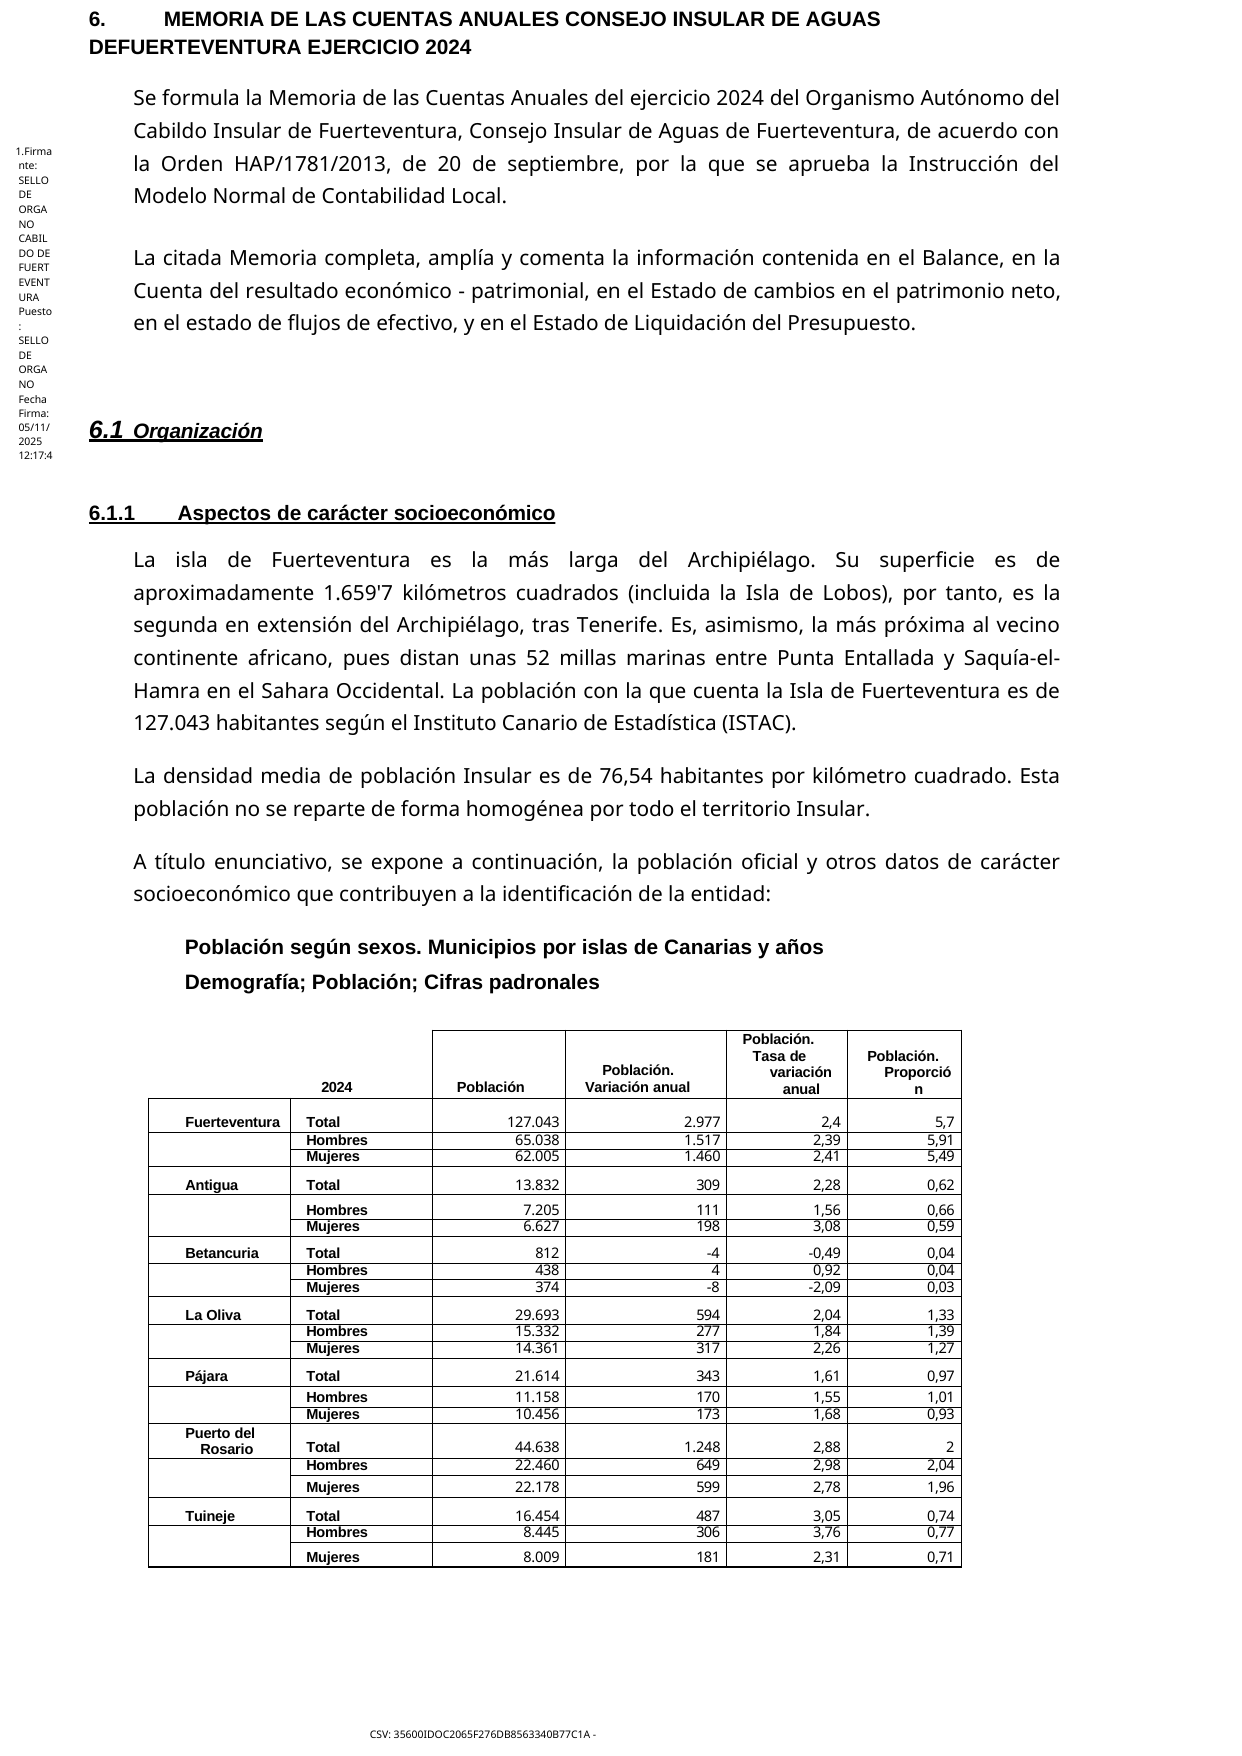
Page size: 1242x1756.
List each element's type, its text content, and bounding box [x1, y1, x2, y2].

table_cell 65.038 [433, 1133, 565, 1149]
table_cell 7.205 [433, 1195, 565, 1219]
table_cell 2,39 [727, 1133, 847, 1149]
table_cell 0,04 [848, 1237, 961, 1262]
table_cell La Oliva [149, 1297, 290, 1324]
table_cell Total [291, 1359, 432, 1386]
table_cell 0,03 [848, 1280, 961, 1296]
table_cell -4 [566, 1237, 726, 1262]
list Aspectos de carácter socioeconómico [89, 501, 1094, 525]
table_cell 198 [566, 1220, 726, 1236]
table_cell Hombres [291, 1387, 432, 1407]
subtitle Población según sexos. Municipios por islas de Canarias y años Demografía; Población; Cifras padronales [184, 935, 939, 994]
table_cell Mujeres [291, 1408, 432, 1423]
table_cell 343 [566, 1359, 726, 1386]
text La isla de Fuerteventura es la más larga del Archipiélago. Su superficie es de aproximadamente 1.659'7 kilómetros cuadrados (incluida la Isla de Lobos), por tanto, es la segunda en extensión del Archipiélago, tras Tenerife. Es, asimismo, la más próxima al vecino continente africano, pues distan unas 52 millas marinas entre Punta Entallada y Saquía-el-Hamra en el Sahara Occidental. La población con la que cuenta la Isla de Fuerteventura es de 127.043 habitantes según el Instituto Canario de Estadística (ISTAC). [133, 545, 1062, 737]
table_cell 3,76 [727, 1526, 847, 1542]
table_cell 8.445 [433, 1526, 565, 1542]
table_cell 3,08 [727, 1220, 847, 1236]
text La citada Memoria completa, amplía y comenta la información contenida en el Balance, en la Cuenta del resultado económico - patrimonial, en el Estado de cambios en el patrimonio neto, en el estado de flujos de efectivo, y en el Estado de Liquidación del Presupuesto. [133, 243, 1062, 337]
text La densidad media de población Insular es de 76,54 habitantes por kilómetro cuadrado. Esta población no se reparte de forma homogénea por todo el territorio Insular. [133, 761, 1061, 822]
table_cell Total [291, 1424, 432, 1458]
table_cell Mujeres [291, 1220, 432, 1236]
table_cell 5,7 [848, 1099, 961, 1132]
table_cell 0,04 [848, 1264, 961, 1279]
table_cell 2,28 [727, 1167, 847, 1194]
table_cell 1,39 [848, 1325, 961, 1341]
list Fecha Firma: 05/11/2025 12:17:45 [18, 392, 54, 463]
table_cell Total [291, 1498, 432, 1525]
table_cell 6.627 [433, 1220, 565, 1236]
table_cell 309 [566, 1167, 726, 1194]
table_cell 44.638 [433, 1424, 565, 1458]
table_cell 2,31 [727, 1543, 847, 1566]
table_header Población [433, 1031, 565, 1098]
table_cell 11.158 [433, 1387, 565, 1407]
table_cell 1,33 [848, 1297, 961, 1324]
table_cell 16.454 [433, 1498, 565, 1525]
table_cell 170 [566, 1387, 726, 1407]
table_cell 29.693 [433, 1297, 565, 1324]
table_cell 2,26 [727, 1342, 847, 1357]
table_cell 0,66 [848, 1195, 961, 1219]
list [13, 142, 54, 463]
table_cell 0,97 [848, 1359, 961, 1386]
table_cell Hombres [291, 1264, 432, 1279]
table_cell -0,49 [727, 1237, 847, 1262]
table_cell 599 [566, 1476, 726, 1497]
table_cell 1,56 [727, 1195, 847, 1219]
table_cell 487 [566, 1498, 726, 1525]
table_cell 2,41 [727, 1150, 847, 1166]
table_cell [149, 1526, 290, 1566]
table_cell Fuerteventura [149, 1099, 290, 1132]
table_cell Mujeres [291, 1342, 432, 1357]
table_cell [149, 1387, 290, 1423]
table_cell [149, 1325, 290, 1357]
table_cell 8.009 [433, 1543, 565, 1566]
list Organización [89, 414, 1094, 443]
table_cell Hombres [291, 1325, 432, 1341]
table_cell 0,71 [848, 1543, 961, 1566]
table_cell 4 [566, 1264, 726, 1279]
table_cell [149, 1459, 290, 1497]
table_cell Mujeres [291, 1543, 432, 1566]
table_cell 5,49 [848, 1150, 961, 1166]
table_cell 2,88 [727, 1424, 847, 1458]
table_cell 14.361 [433, 1342, 565, 1357]
table_header Población. Proporció n [848, 1031, 961, 1098]
table_cell 0,62 [848, 1167, 961, 1194]
table_cell 1,84 [727, 1325, 847, 1341]
table_cell 1,61 [727, 1359, 847, 1386]
table_cell 2,04 [848, 1459, 961, 1474]
table_cell 438 [433, 1264, 565, 1279]
table_cell Hombres [291, 1133, 432, 1149]
table_cell 0,77 [848, 1526, 961, 1542]
table_cell 62.005 [433, 1150, 565, 1166]
table_cell 1.460 [566, 1150, 726, 1166]
table_cell 13.832 [433, 1167, 565, 1194]
table_cell 277 [566, 1325, 726, 1341]
table_cell 1,68 [727, 1408, 847, 1423]
table_header Población. Variación anual [566, 1031, 726, 1098]
table_cell [149, 1195, 290, 1236]
table_cell 2,78 [727, 1476, 847, 1497]
table_cell Hombres [291, 1459, 432, 1474]
text A título enunciativo, se expone a continuación, la población oficial y otros datos de carácter socioeconómico que contribuyen a la identificación de la entidad: [133, 847, 1061, 908]
table_cell 5,91 [848, 1133, 961, 1149]
table_cell Puerto del Rosario [149, 1424, 290, 1458]
table_cell 2,04 [727, 1297, 847, 1324]
table_cell [149, 1264, 290, 1296]
table_cell 181 [566, 1543, 726, 1566]
table_cell 22.178 [433, 1476, 565, 1497]
table_cell 649 [566, 1459, 726, 1474]
table_cell 306 [566, 1526, 726, 1542]
table_cell 173 [566, 1408, 726, 1423]
table_cell 1,01 [848, 1387, 961, 1407]
table_cell -8 [566, 1280, 726, 1296]
table_cell 0,92 [727, 1264, 847, 1279]
table_cell 3,05 [727, 1498, 847, 1525]
table_cell 594 [566, 1297, 726, 1324]
table_cell 2,98 [727, 1459, 847, 1474]
table_cell Total [291, 1297, 432, 1324]
table_cell Betancuria [149, 1237, 290, 1262]
table_cell 1,55 [727, 1387, 847, 1407]
table_cell 812 [433, 1237, 565, 1262]
table_cell Mujeres [291, 1476, 432, 1497]
table_cell 21.614 [433, 1359, 565, 1386]
table_cell 1.517 [566, 1133, 726, 1149]
table_cell Hombres [291, 1195, 432, 1219]
table_cell 0,93 [848, 1408, 961, 1423]
table_cell 15.332 [433, 1325, 565, 1341]
table_cell -2,09 [727, 1280, 847, 1296]
list MEMORIA DE LAS CUENTAS ANUALES CONSEJO INSULAR DE AGUAS DEFUERTEVENTURA EJERCICIO 2024 [88, 7, 1083, 59]
table_cell 111 [566, 1195, 726, 1219]
table_cell 2.977 [566, 1099, 726, 1132]
table_cell Mujeres [291, 1280, 432, 1296]
table_cell Total [291, 1167, 432, 1194]
table_header 2024 [149, 1030, 432, 1098]
table_cell Total [291, 1099, 432, 1132]
table_cell 1,96 [848, 1476, 961, 1497]
table_cell 1,27 [848, 1342, 961, 1357]
list 1.Firmante: SELLO DE ORGANO CABILDO DE FUERTEVENTURA Puesto: SELLO DE ORGANO [15, 144, 54, 391]
table_cell Mujeres [291, 1150, 432, 1166]
table_cell 2,4 [727, 1099, 847, 1132]
table_header Población. Tasa de variación anual [727, 1031, 847, 1098]
table_cell 317 [566, 1342, 726, 1357]
table_cell 1.248 [566, 1424, 726, 1458]
text Se formula la Memoria de las Cuentas Anuales del ejercicio 2024 del Organismo Autónomo del Cabildo Insular de Fuerteventura, Consejo Insular de Aguas de Fuerteventura, de acuerdo con la Orden HAP/1781/2013, de 20 de septiembre, por la que se aprueba la Instrucción del Modelo Normal de Contabilidad Local. [133, 83, 1061, 210]
table_cell 22.460 [433, 1459, 565, 1474]
table_cell Total [291, 1237, 432, 1262]
table_cell [149, 1133, 290, 1166]
table_cell Tuineje [149, 1498, 290, 1525]
table_cell 0,59 [848, 1220, 961, 1236]
table_cell 10.456 [433, 1408, 565, 1423]
table_cell Pájara [149, 1359, 290, 1386]
table_cell 374 [433, 1280, 565, 1296]
table_cell 127.043 [433, 1099, 565, 1132]
table_cell Antigua [149, 1167, 290, 1194]
table_cell 0,74 [848, 1498, 961, 1525]
table_cell Hombres [291, 1526, 432, 1542]
table_cell 2 [848, 1424, 961, 1458]
